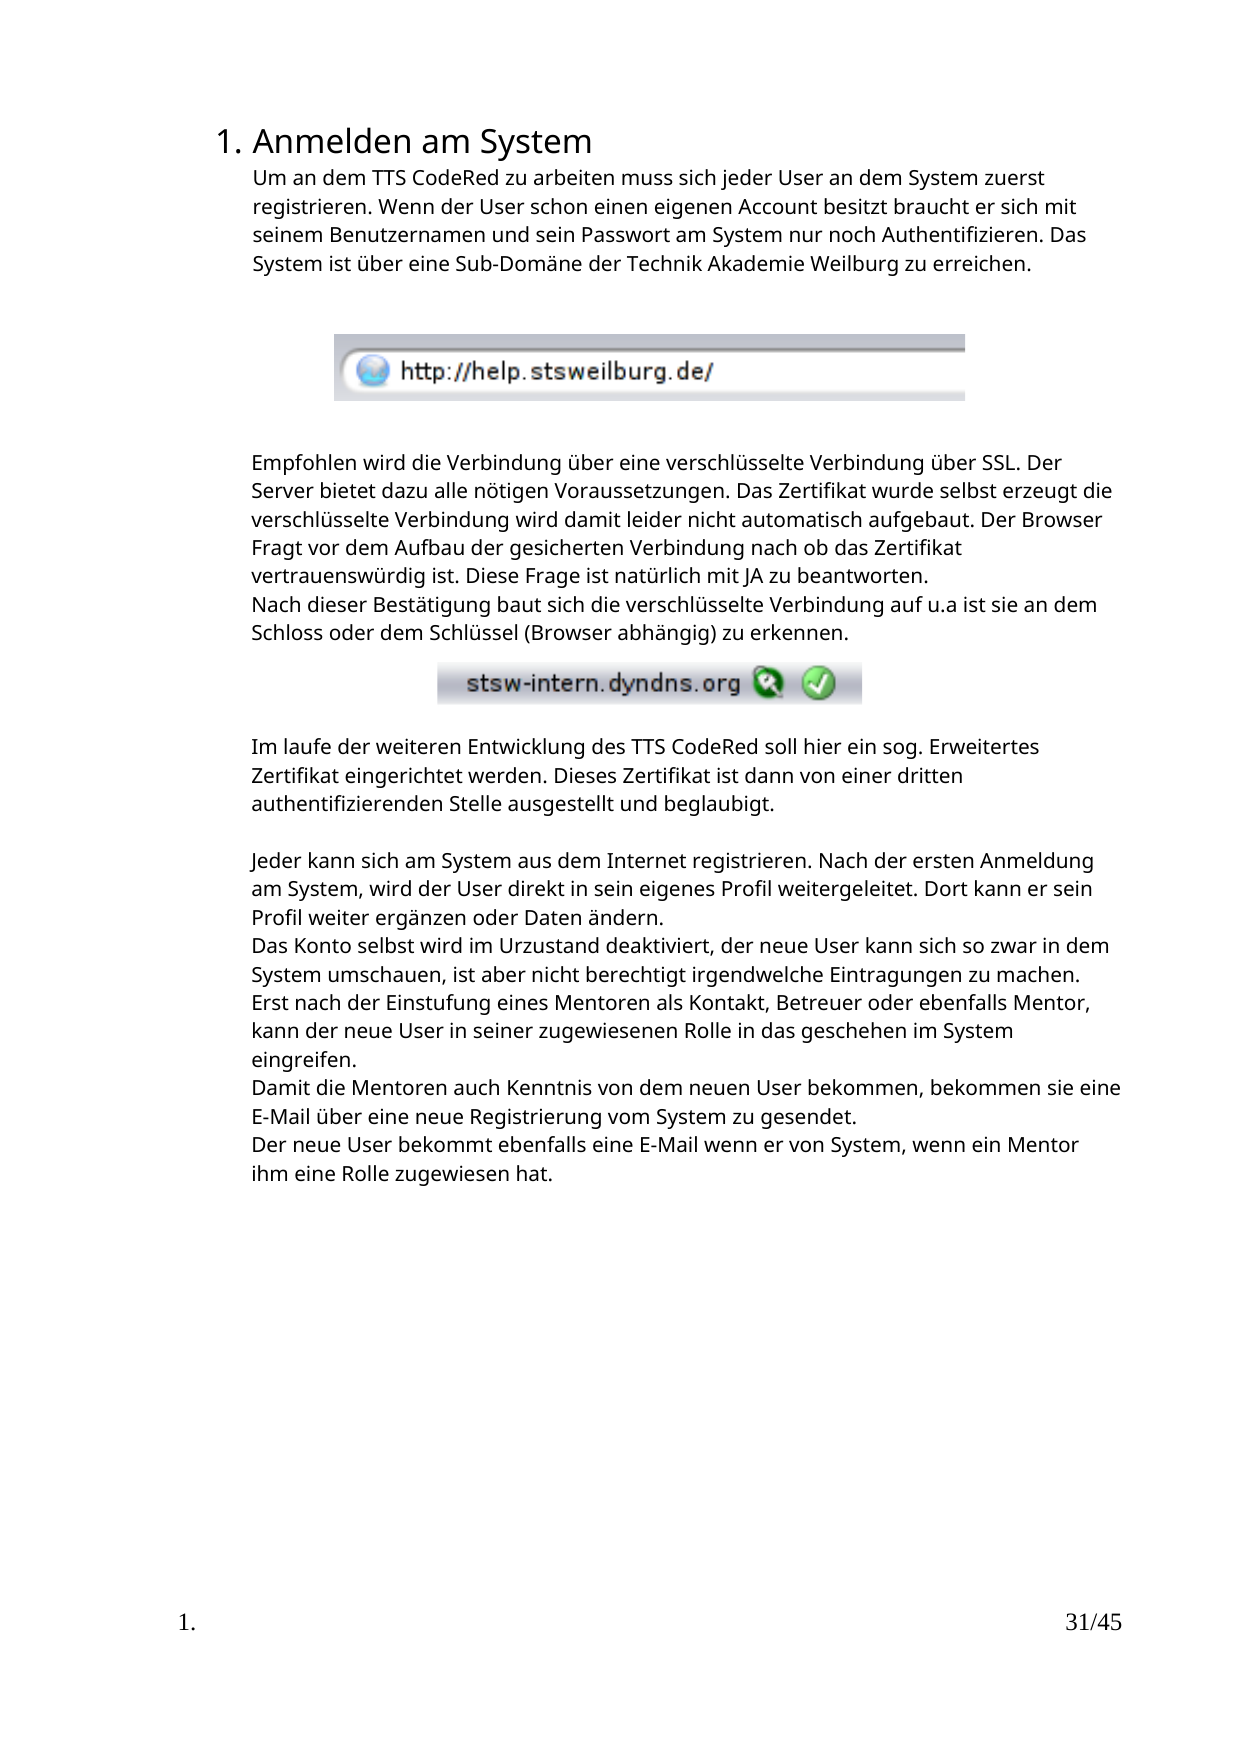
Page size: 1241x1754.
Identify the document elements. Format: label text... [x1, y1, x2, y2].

text Das Konto selbst wird im Urzustand deaktiviert, der neue User kann sich so zwar in dem System umschauen, ist aber nicht berechtigt irgendwelche Eintragungen zu machen. Erst nach der Einstufung eines Mentoren als Kontakt, Betreuer oder ebenfalls Mentor, kann der neue User in seiner zugewiesenen Rolle in das geschehen im System eingreifen. [251, 931, 1122, 1073]
text Der neue User bekommt ebenfalls eine E-Mail wenn er von System, wenn ein Mentor ihm eine Rolle zugewiesen hat. [251, 1130, 1122, 1187]
text Jeder kann sich am System aus dem Internet registrieren. Nach der ersten Anmeldung am System, wird der User direkt in sein eigenes Profil weitergeleitet. Dort kann er sein Profil weiter ergänzen oder Daten ändern. [251, 846, 1122, 931]
text Im laufe der weiteren Entwicklung des TTS CodeRed soll hier ein sog. Erweitertes Zertifikat eingerichtet werden. Dieses Zertifikat ist dann von einer dritten authentifizierenden Stelle ausgestellt und beglaubigt. [251, 732, 1122, 818]
picture [334, 334, 966, 401]
picture [437, 662, 863, 707]
text Damit die Mentoren auch Kenntnis von dem neuen User bekommen, bekommen sie eine E-Mail über eine neue Registrierung vom System zu gesendet. [251, 1073, 1122, 1130]
text Empfohlen wird die Verbindung über eine verschlüsselte Verbindung über SSL. Der Server bietet dazu alle nötigen Voraussetzungen. Das Zertifikat wurde selbst erzeugt die verschlüsselte Verbindung wird damit leider nicht automatisch aufgebaut. Der Browser Fragt vor dem Aufbau der gesicherten Verbindung nach ob das Zertifikat vertrauenswürdig ist. Diese Frage ist natürlich mit JA zu beantworten. [251, 448, 1122, 590]
list Um an dem TTS CodeRed zu arbeiten muss sich jeder User an dem System zuerst registrieren. Wenn der User schon einen eigenen Account besitzt braucht er sich mit seinem Benutzernamen und sein Passwort am System nur noch Authentifizieren. Das System ist über eine Sub-Domäne der Technik Akademie Weilburg zu erreichen. [215, 163, 1122, 277]
text Nach dieser Bestätigung baut sich die verschlüsselte Verbindung auf u.a ist sie an dem Schloss oder dem Schlüssel (Browser abhängig) zu erkennen. [251, 590, 1122, 647]
list Anmelden am System [215, 118, 1122, 163]
